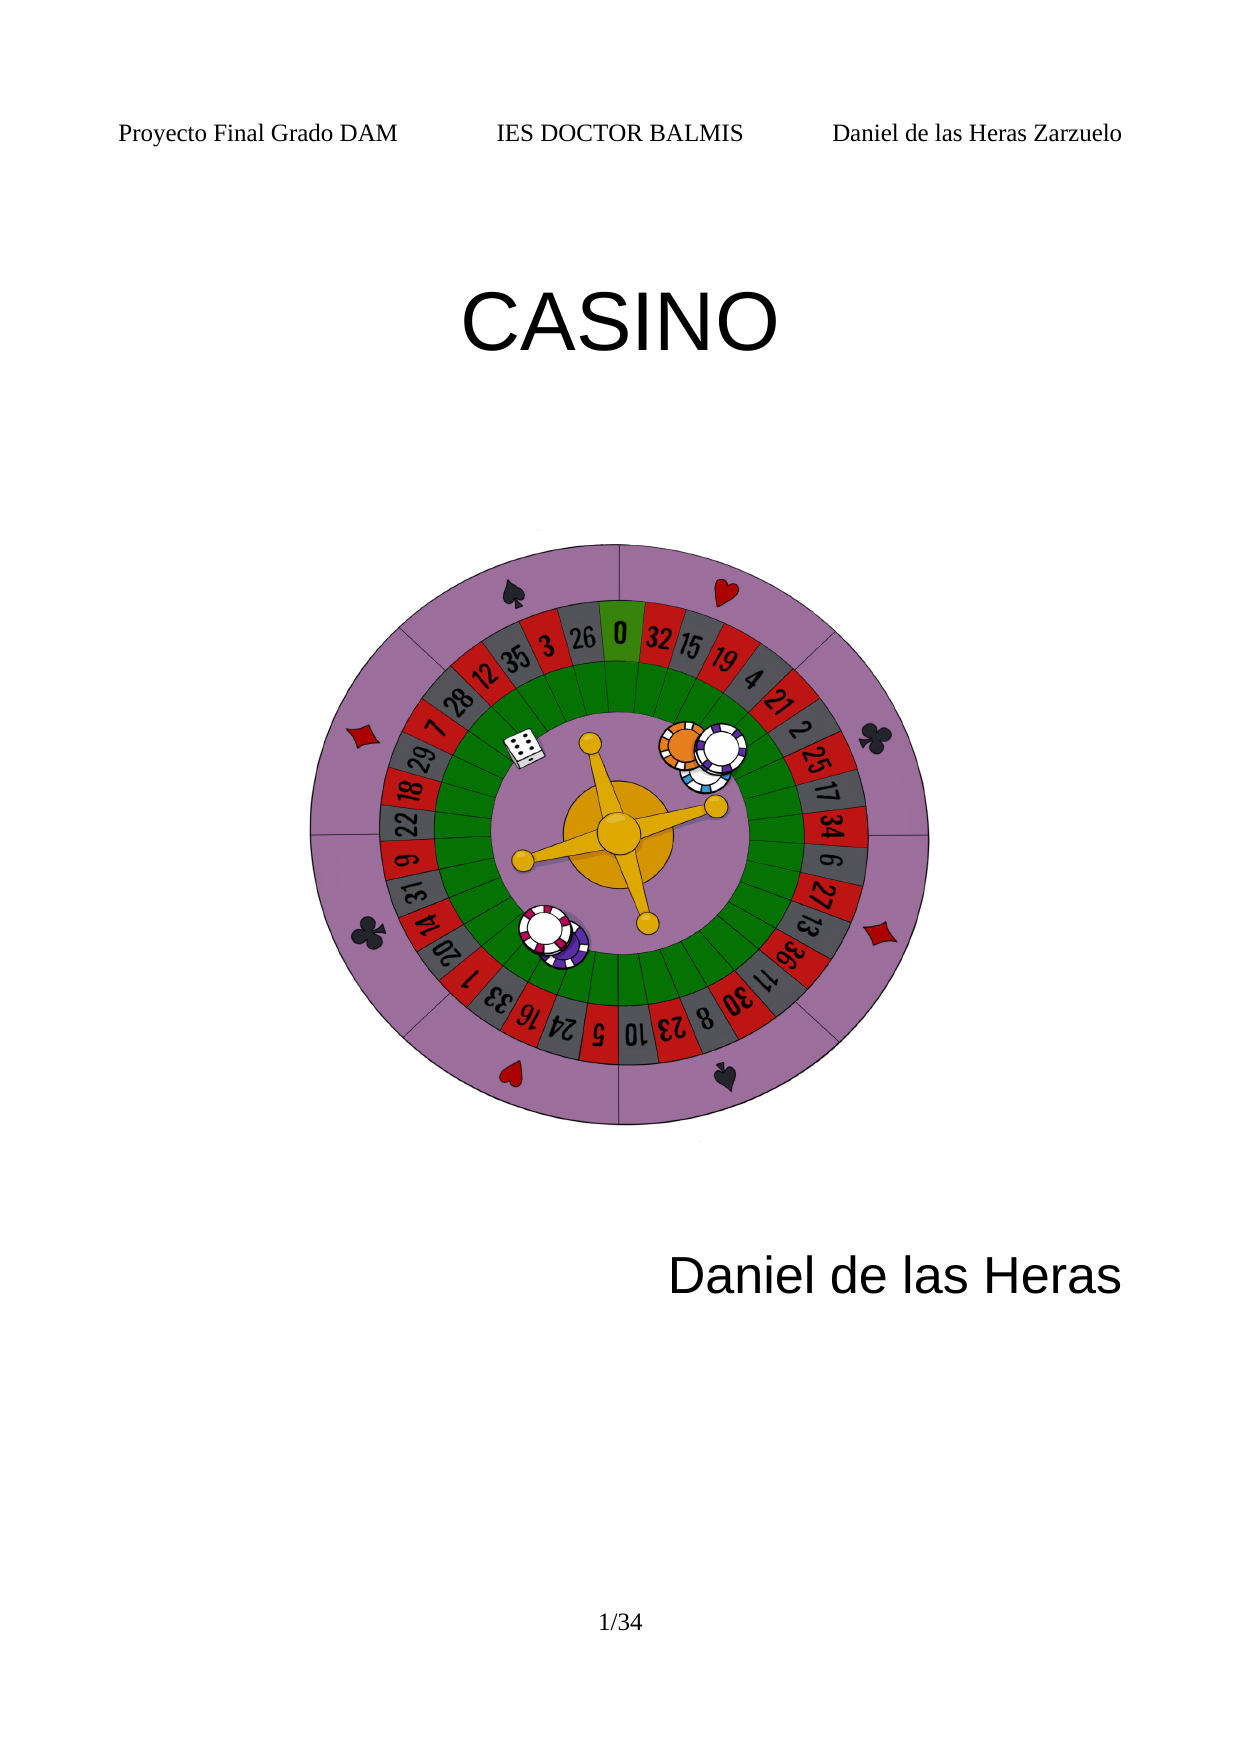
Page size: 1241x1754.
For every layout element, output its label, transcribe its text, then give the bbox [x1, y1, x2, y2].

text Daniel de las Heras [118, 1245, 1122, 1305]
text CASINO [118, 272, 1122, 368]
picture [272, 492, 969, 1150]
